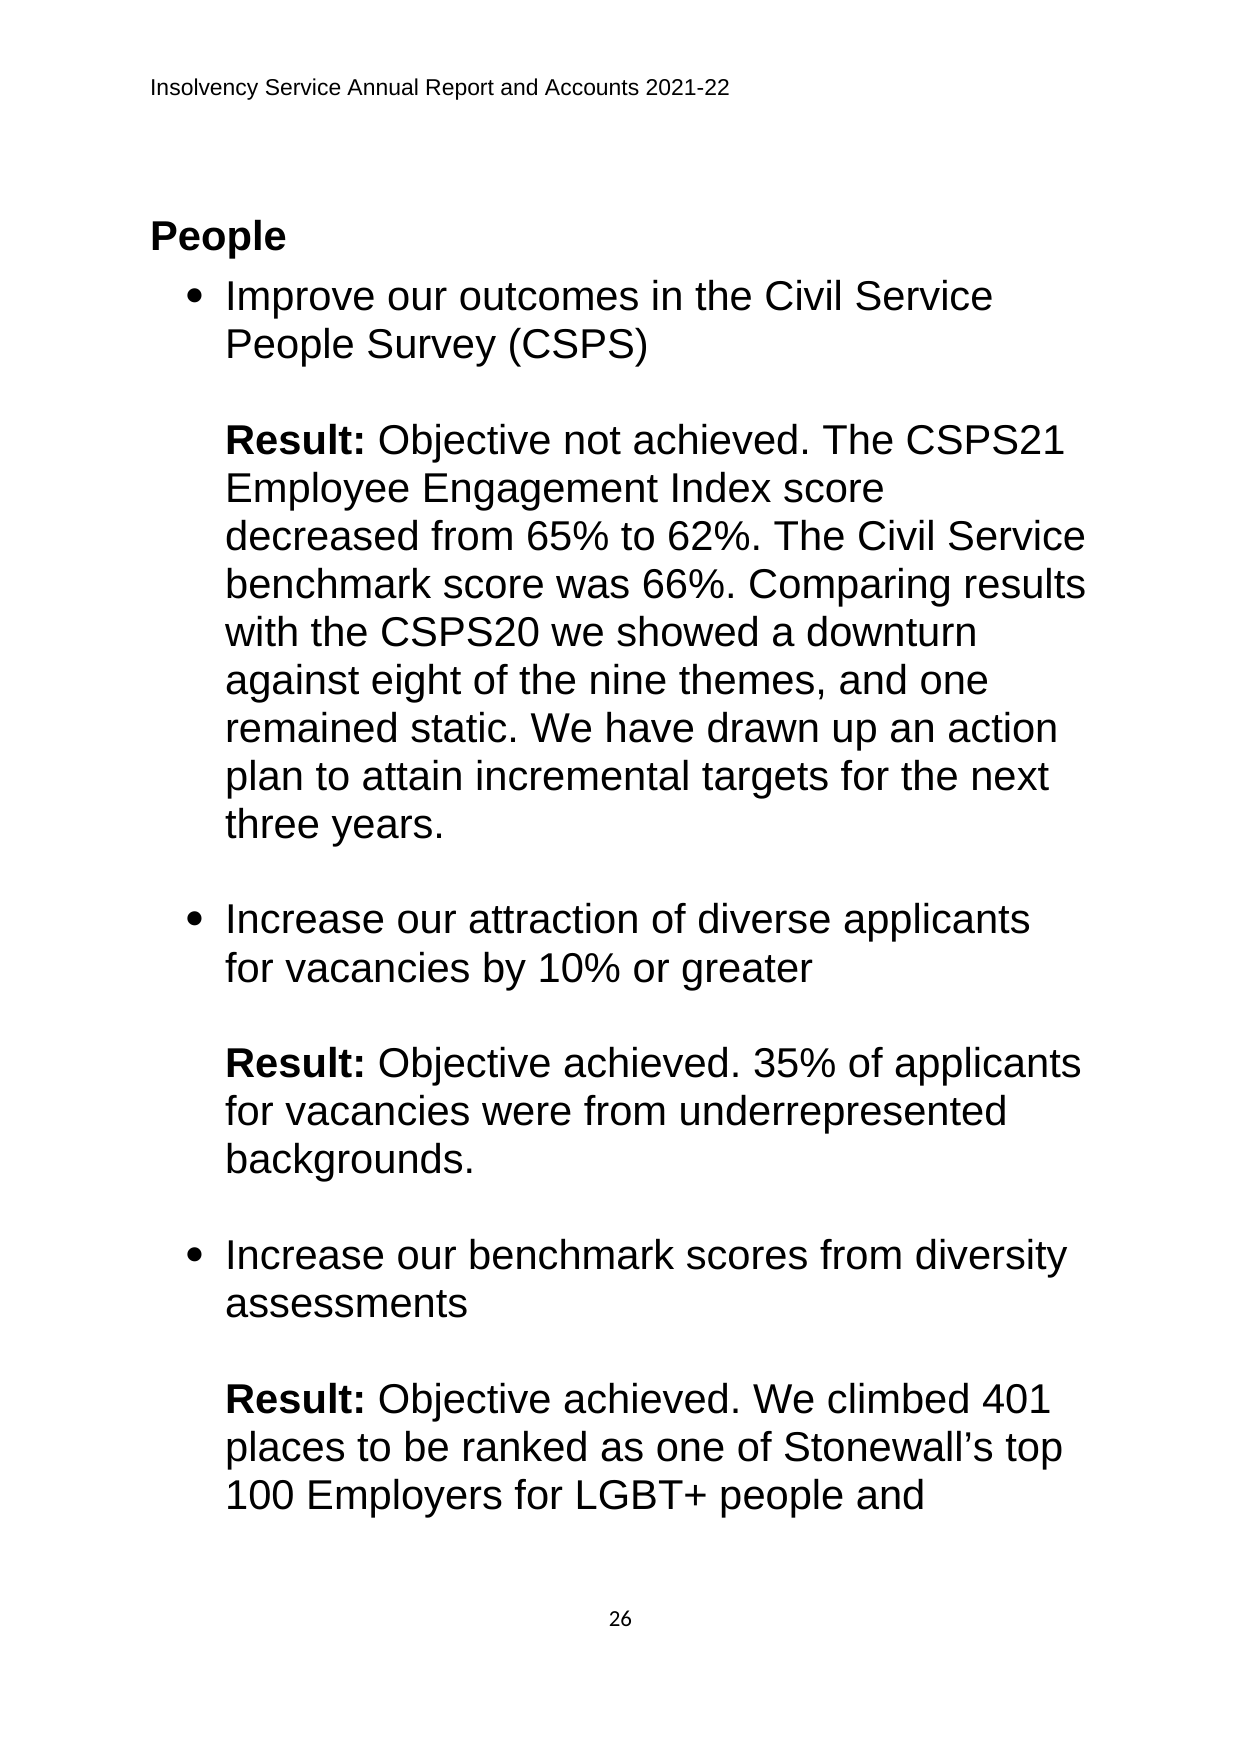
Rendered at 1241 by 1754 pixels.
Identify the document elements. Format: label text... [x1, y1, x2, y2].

subtitle People [150, 211, 1090, 259]
list Improve our outcomes in the Civil Service People Survey (CSPS) [187, 272, 1090, 368]
list Result: Objective achieved. 35% of applicants for vacancies were from underrepresented backgrounds. [225, 1039, 1090, 1183]
list Increase our attraction of diverse applicants for vacancies by 10% or greater [187, 895, 1090, 991]
list Increase our benchmark scores from diversity assessments [187, 1231, 1090, 1327]
list Result: Objective not achieved. The CSPS21 Employee Engagement Index score decreased from 65% to 62%. The Civil Service benchmark score was 66%. Comparing results with the CSPS20 we showed a downturn against eight of the nine themes, and one remained static. We have drawn up an action plan to attain incremental targets for the next three years. [225, 416, 1090, 847]
list Result: Objective achieved. We climbed 401 places to be ranked as one of Stonewall’s top 100 Employers for LGBT+ people and [225, 1374, 1090, 1518]
